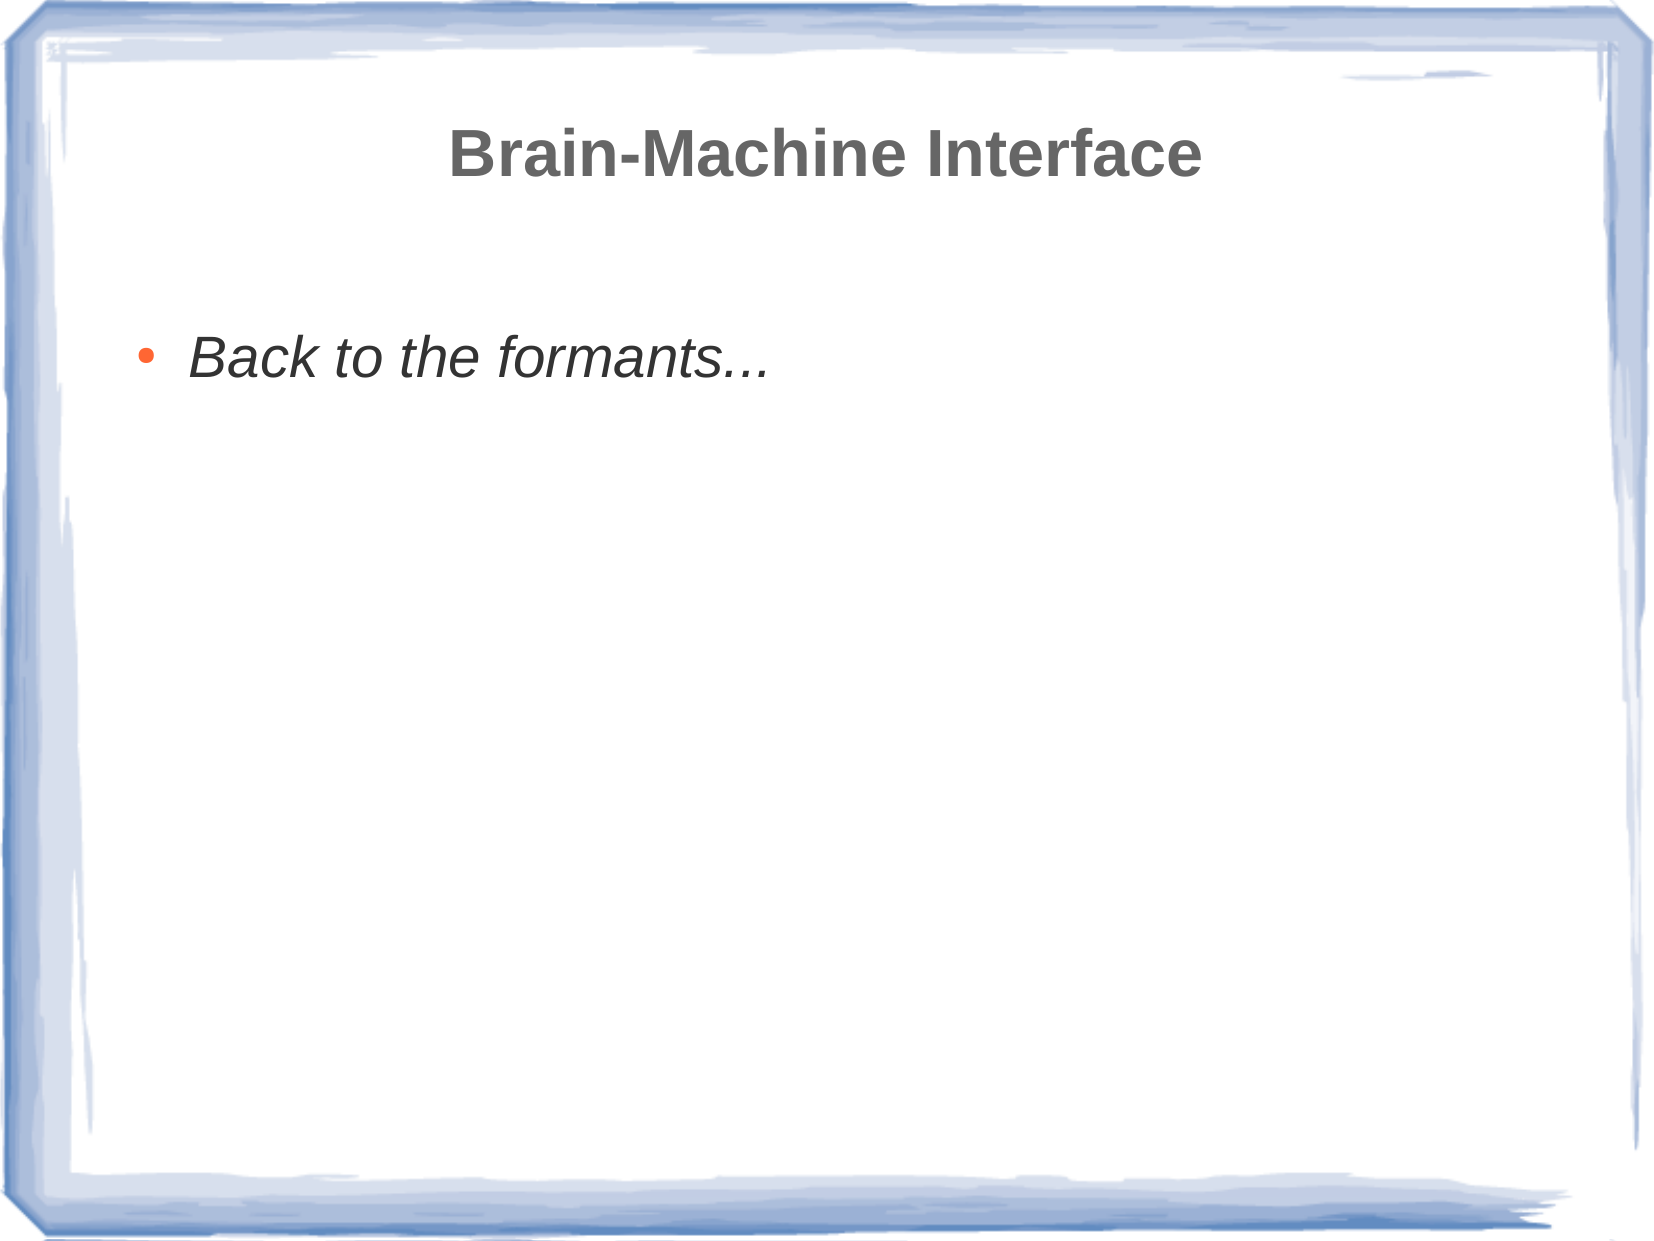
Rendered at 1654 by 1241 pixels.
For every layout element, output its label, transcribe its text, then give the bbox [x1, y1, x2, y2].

list Back to the formants... [118, 324, 1571, 1045]
title Brain-Machine Interface [82, 49, 1571, 257]
picture [0, 0, 1654, 1241]
